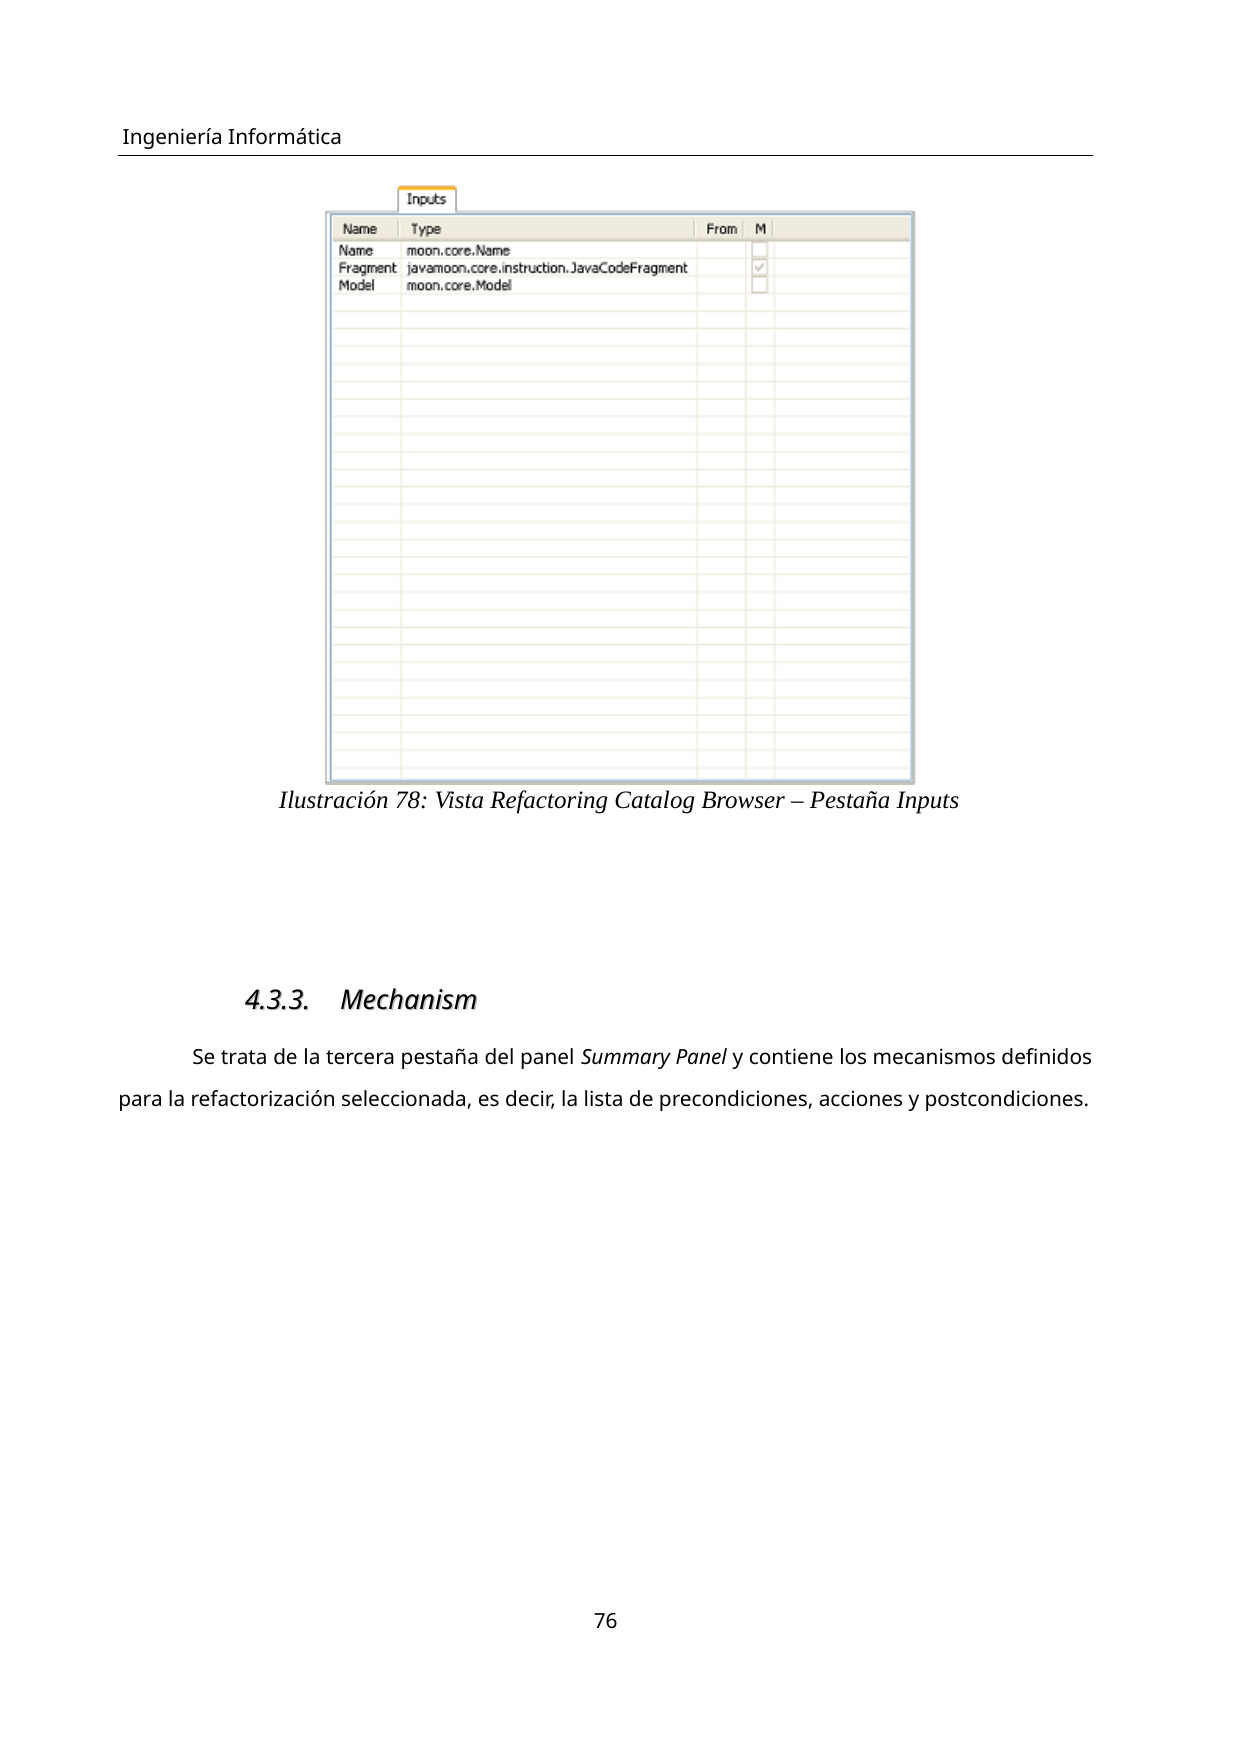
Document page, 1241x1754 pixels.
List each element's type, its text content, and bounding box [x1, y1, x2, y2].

subtitle Mechanism [310, 980, 1093, 1017]
picture [324, 185, 916, 785]
text Ilustración 78: Vista Refactoring Catalog Browser – Pestaña Inputs [278, 197, 962, 814]
text Se trata de la tercera pestaña del panel Summary Panel y contiene los mecanismos definidos para la refactorización seleccionada, es decir, la lista de precondiciones, acciones y postcondiciones. [118, 1042, 1093, 1113]
